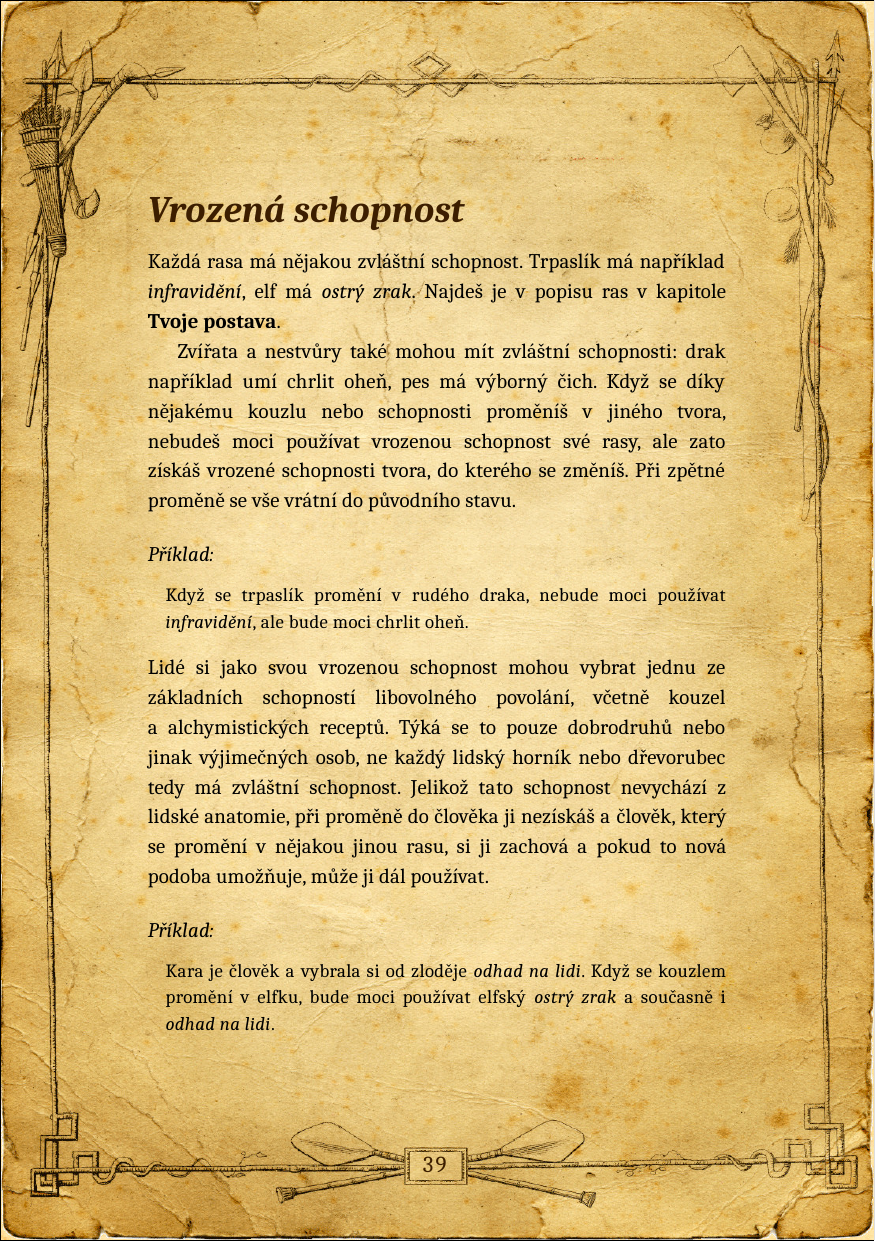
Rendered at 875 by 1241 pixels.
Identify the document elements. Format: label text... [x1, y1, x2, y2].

text Příklad: [148, 543, 726, 567]
text Když se trpaslík promění v⁠ rudého draka, nebude moci používat infravidění, ale bude moci chrlit oheň. [165, 584, 726, 633]
subtitle Vrozená schopnost [148, 189, 726, 232]
text Kara je člověk a⁠ vybrala si od zloděje odhad na lidi. Když se kouzlem promění v⁠ elfku, bude moci používat elfský ostrý zrak a⁠ současně i⁠ odhad na lidi. [165, 960, 726, 1036]
text Příklad: [148, 918, 726, 942]
text Lidé si jako svou vrozenou schopnost mohou vybrat jednu ze základních schopností libovolného povolání, včetně kouzel a⁠ alchymistických receptů. Týká se to pouze dobrodruhů nebo jinak výjimečných osob, ne každý lidský horník nebo dřevorubec tedy má zvláštní schopnost. Jelikož tato schopnost nevychází z lidské anatomie, při proměně do člověka ji nezískáš a⁠ člověk, který se promění v⁠ nějakou jinou rasu, si ji zachová a⁠ pokud to nová podoba umožňuje, může ji dál používat. [148, 656, 726, 889]
text Každá rasa má nějakou zvláštní schopnost. Trpaslík má například infravidění, elf má ostrý zrak. Najdeš je v⁠ popisu ras v⁠ kapitole Tvoje postava. Zvířata a⁠ nestvůry také mohou mít zvláštní schopnosti: drak například umí chrlit oheň, pes má výborný čich. Když se díky nějakému kouzlu nebo schopnosti proměníš v⁠ jiného tvora, nebudeš moci používat vrozenou schopnost své rasy, ale zato získáš vrozené schopnosti tvora, do kterého se změníš. Při zpětné proměně se vše vrátní do původního stavu. [148, 250, 726, 513]
picture [1, 1, 874, 1240]
